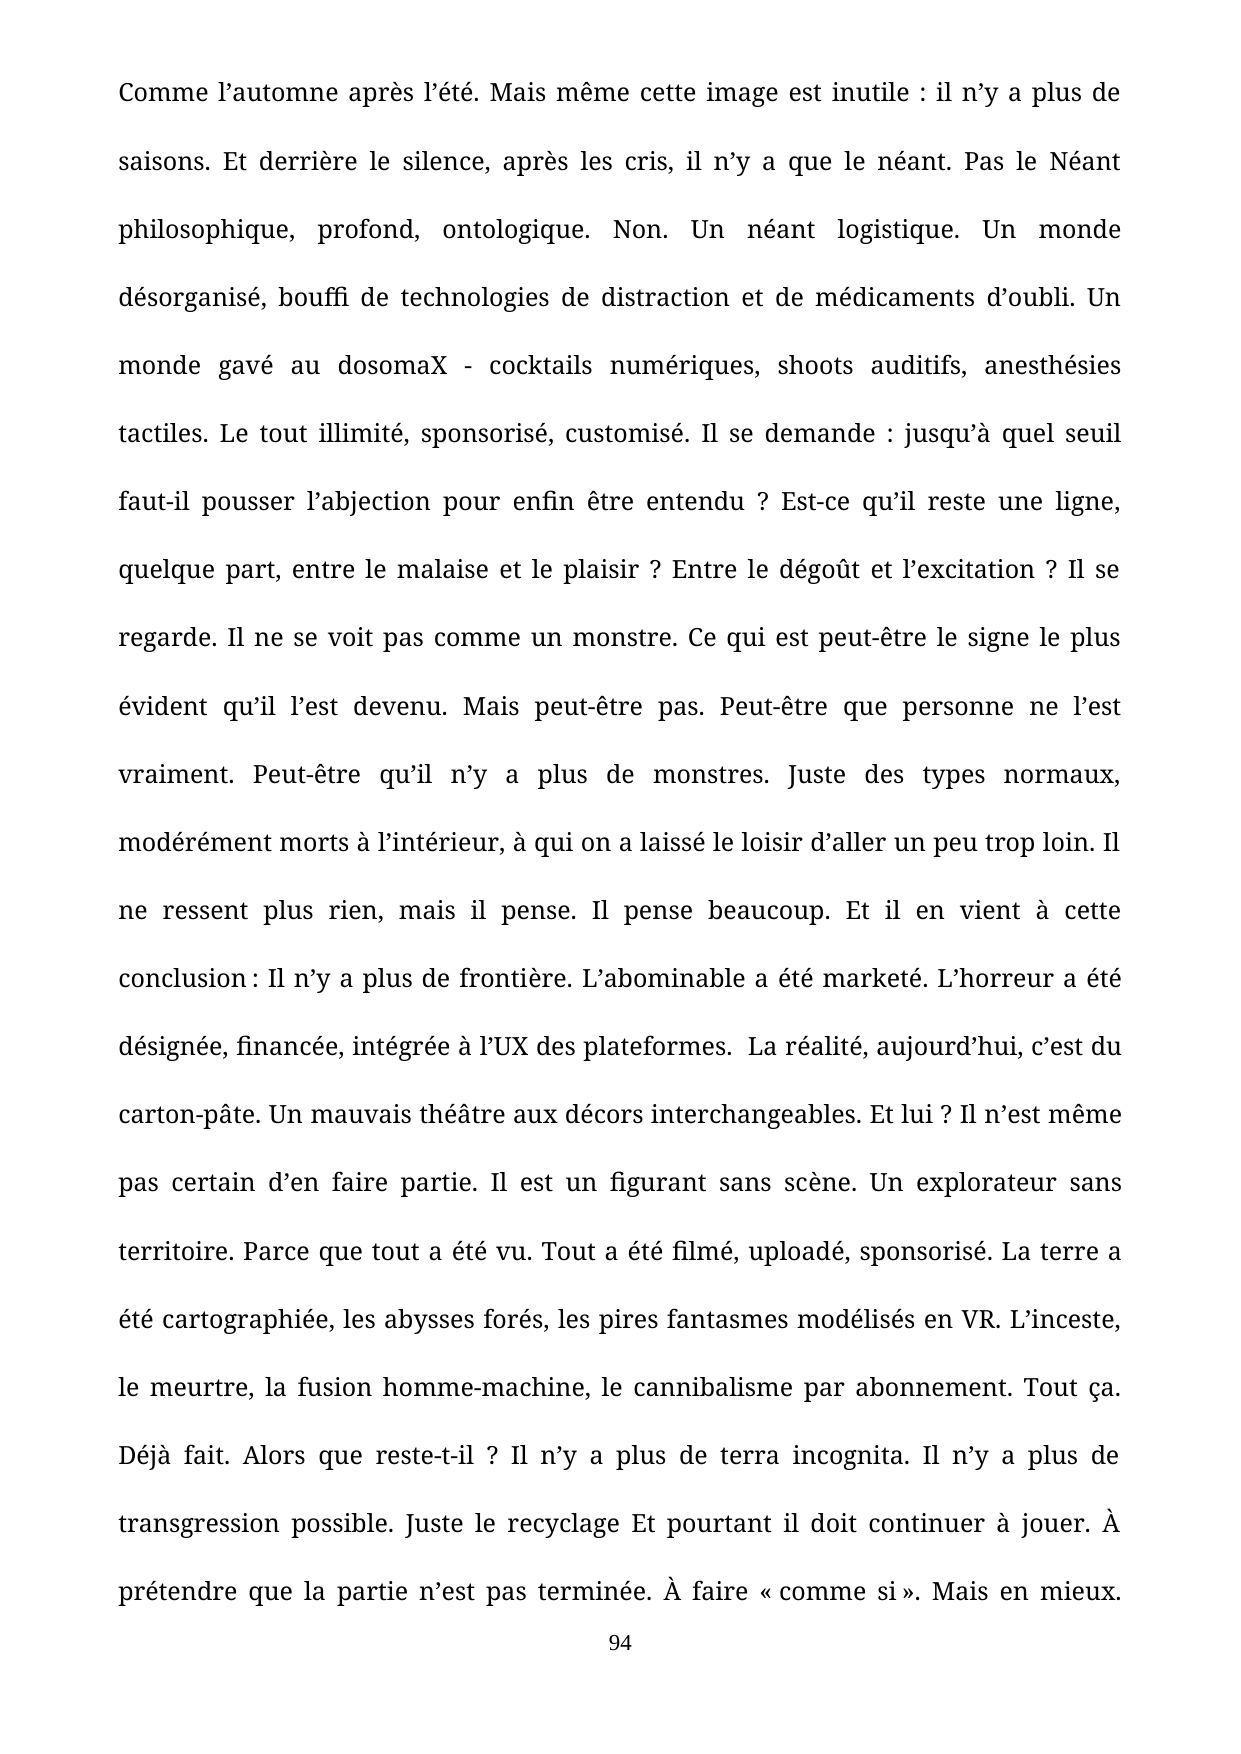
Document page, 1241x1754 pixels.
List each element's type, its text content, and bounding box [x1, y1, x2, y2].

text Comme l’automne après l’été. Mais même cette image est inutile : il n’y a plus de saisons. Et derrière le silence, après les cris, il n’y a que le néant. Pas le Néant philosophique, profond, ontologique. Non. Un néant logistique. Un monde désorganisé, bouffi de technologies de distraction et de médicaments d’oubli. Un monde gavé au dosomaX - cocktails numériques, shoots auditifs, anesthésies tactiles. Le tout illimité, sponsorisé, customisé. Il se demande : jusqu’à quel seuil faut-il pousser l’abjection pour enfin être entendu ? Est-ce qu’il reste une ligne, quelque part, entre le malaise et le plaisir ? Entre le dégoût et l’excitation ? Il se regarde. Il ne se voit pas comme un monstre. Ce qui est peut-être le signe le plus évident qu’il l’est devenu. Mais peut-être pas. Peut-être que personne ne l’est vraiment. Peut-être qu’il n’y a plus de monstres. Juste des types normaux, modérément morts à l’intérieur, à qui on a laissé le loisir d’aller un peu trop loin. Il ne ressent plus rien, mais il pense. Il pense beaucoup. Et il en vient à cette conclusion : Il n’y a plus de frontière. L’abominable a été marketé. L’horreur a été désignée, financée, intégrée à l’UX des plateformes. La réalité, aujourd’hui, c’est du carton-pâte. Un mauvais théâtre aux décors interchangeables. Et lui ? Il n’est même pas certain d’en faire partie. Il est un figurant sans scène. Un explorateur sans territoire. Parce que tout a été vu. Tout a été filmé, uploadé, sponsorisé. La terre a été cartographiée, les abysses forés, les pires fantasmes modélisés en VR. L’inceste, le meurtre, la fusion homme-machine, le cannibalisme par abonnement. Tout ça. Déjà fait. Alors que reste-t-il ? Il n’y a plus de terra incognita. Il n’y a plus de transgression possible. Juste le recyclage Et pourtant il doit continuer à jouer. À prétendre que la partie n’est pas terminée. À faire « comme si ». Mais en mieux. [118, 75, 1122, 1608]
